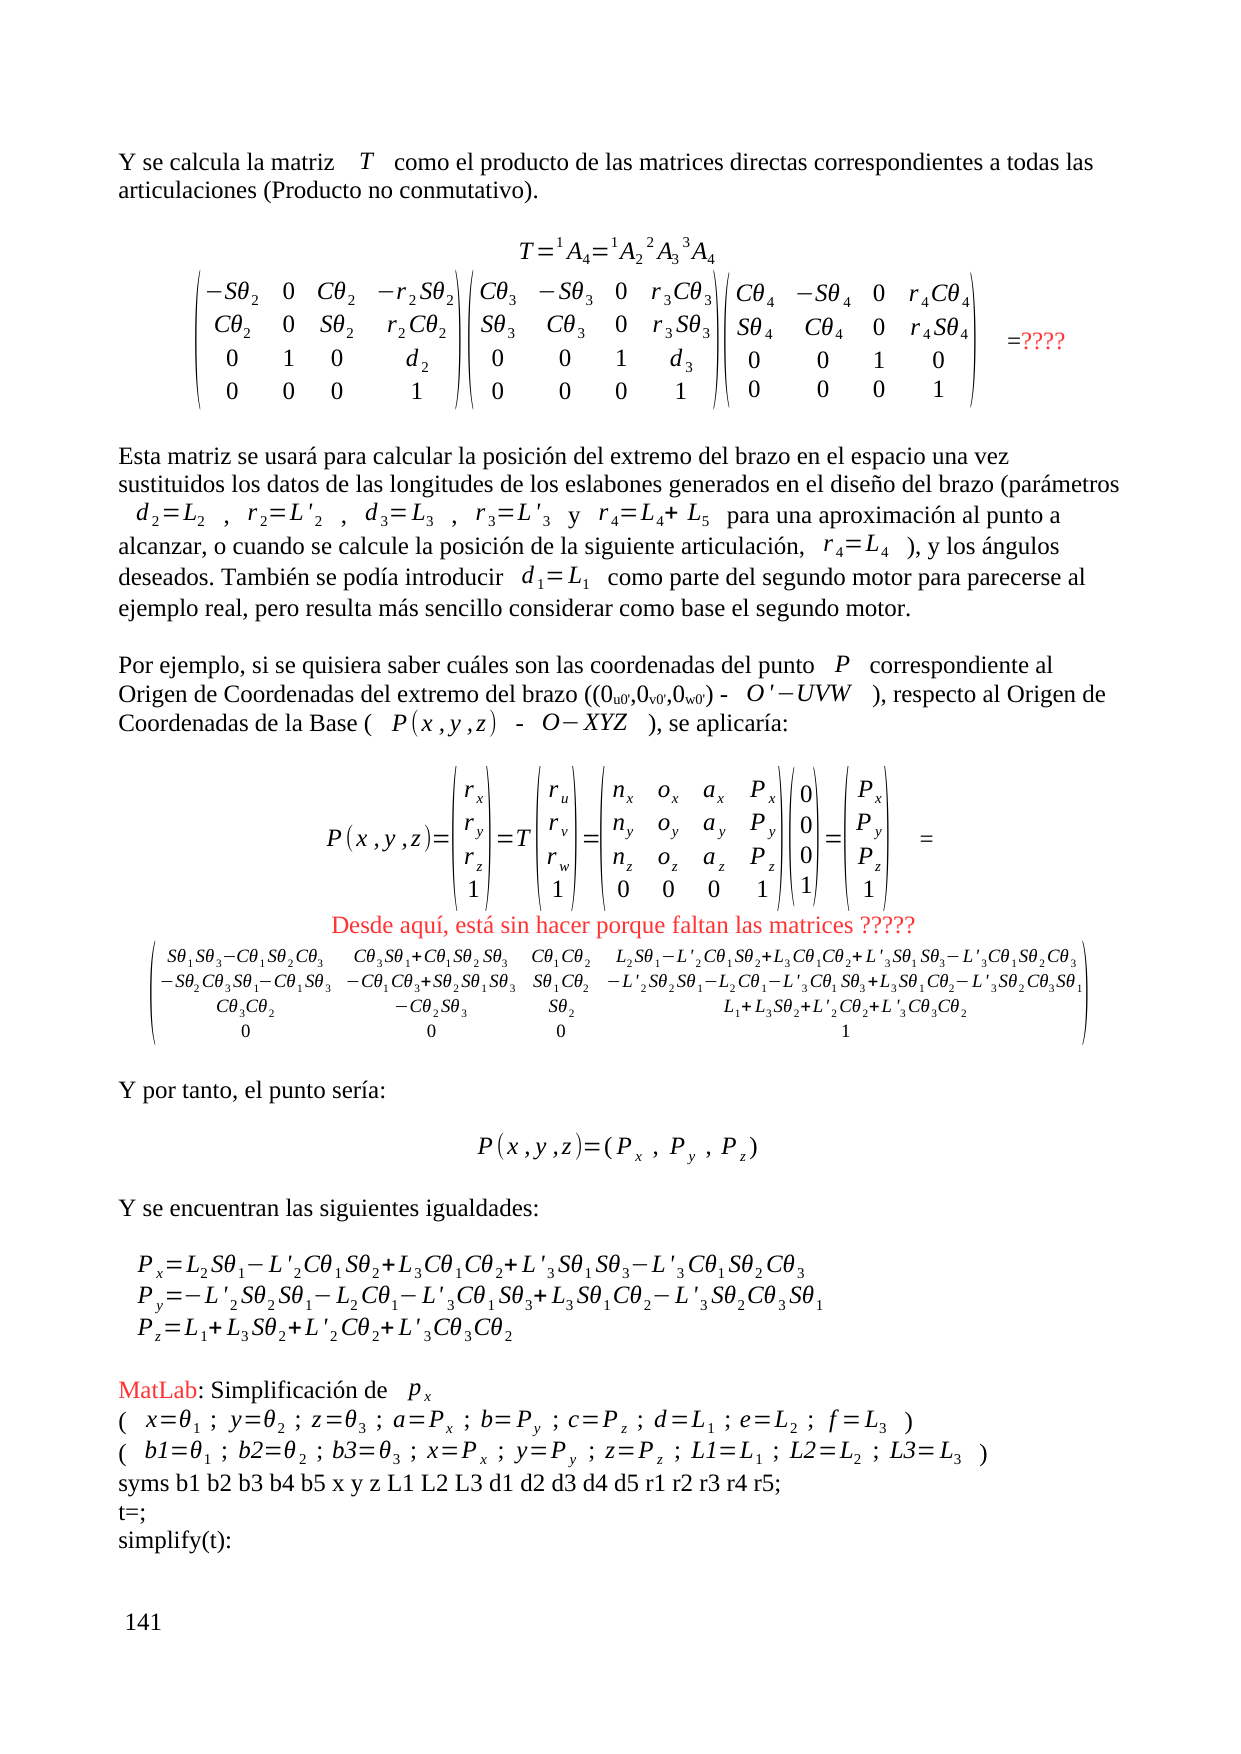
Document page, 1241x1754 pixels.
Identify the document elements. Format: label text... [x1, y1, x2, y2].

text Y se encuentran las siguientes igualdades: [118, 1193, 1122, 1222]
text simplify(t): [118, 1526, 1122, 1554]
text MatLab: Simplificación de [118, 1374, 1122, 1405]
text = [118, 766, 1122, 910]
text Por ejemplo, si se quisiera saber cuáles son las coordenadas del puntocorrespondiente al Origen de Coordenadas del extremo del brazo ((0u0',0v0',0w0') -), respecto al Origen de Coordenadas de la Base (-), se aplicaría: [118, 650, 1122, 738]
text Desde aquí, está sin hacer porque faltan las matrices ????? [118, 910, 1122, 939]
text t=; [118, 1497, 1122, 1526]
text =???? [118, 268, 1122, 412]
text Esta matriz se usará para calcular la posición del extremo del brazo en el espacio una vez sustituidos los datos de las longitudes de los eslabones generados en el diseño del brazo (parámetros,,,ypara una aproximación al punto a alcanzar, o cuando se calcule la posición de la siguiente articulación,), y los ángulos deseados. También se podía introducircomo parte del segundo motor para parecerse al ejemplo real, pero resulta más sencillo considerar como base el segundo motor. [118, 441, 1122, 621]
text Y por tanto, el punto sería: [118, 1075, 1122, 1104]
text () [118, 1405, 1122, 1437]
text syms b1 b2 b3 b4 b5 x y z L1 L2 L3 d1 d2 d3 d4 d5 r1 r2 r3 r4 r5; [118, 1468, 1122, 1497]
text () [118, 1437, 1122, 1468]
text Y se calcula la matriz como el producto de las matrices directas correspondientes a todas las articulaciones (Producto no conmutativo). [118, 147, 1122, 204]
